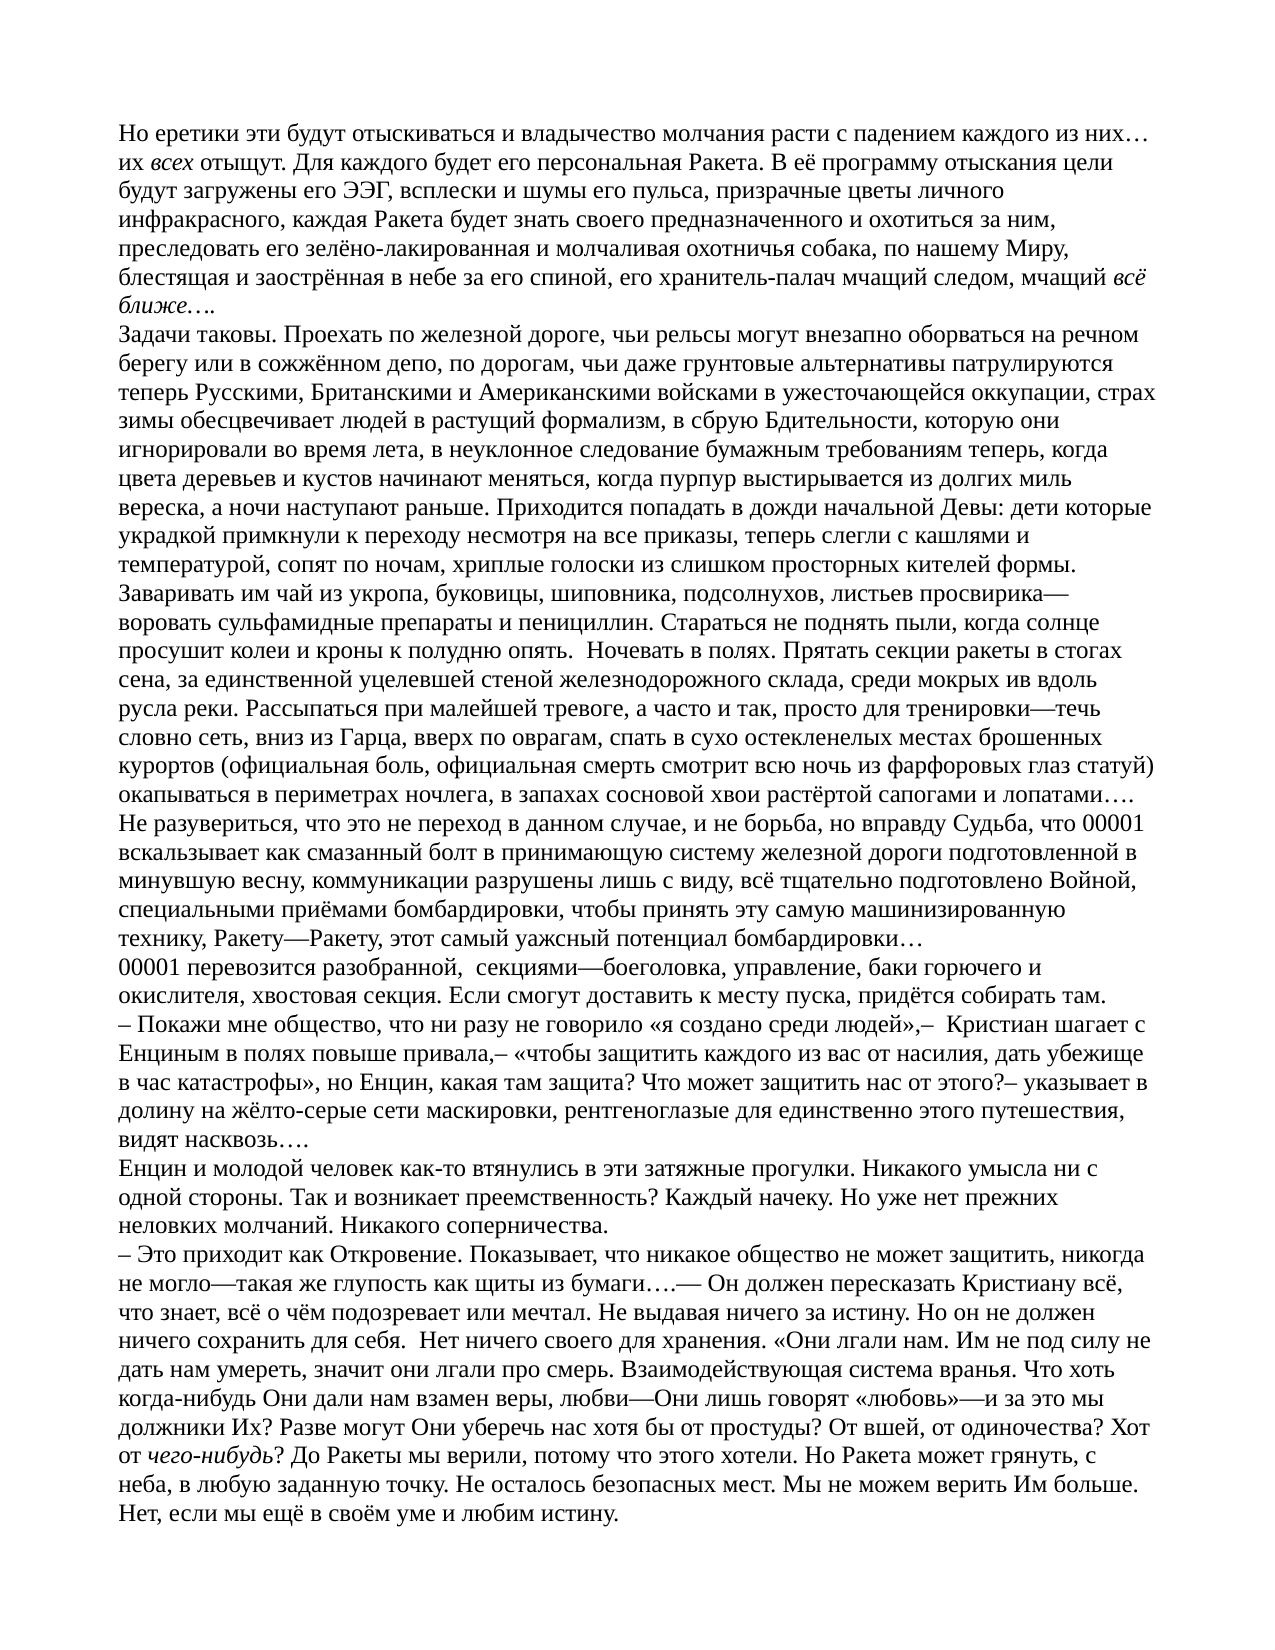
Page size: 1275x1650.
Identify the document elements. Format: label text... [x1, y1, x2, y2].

text Енцин и молодой человек как-то втянулись в эти затяжные прогулки. Никакого умысла ни с одной стороны. Так и возникает преемственность? Каждый начеку. Но уже нет прежних неловких молчаний. Никакого соперничества. [118, 1153, 1157, 1239]
text 00001 перевозится разобранной, секциями—боеголовка, управление, баки горючего и окислителя, хвостовая секция. Если смогут доставить к месту пуска, придётся собирать там. [118, 952, 1157, 1009]
text – Это приходит как Откровение. Показывает, что никакое общество не может защитить, никогда не могло—такая же глупость как щиты из бумаги….— Он должен пересказать Кристиану всё, что знает, всё о чём подозревает или мечтал. Не выдавая ничего за истину. Но он не должен ничего сохранить для себя. Нет ничего своего для хранения. «Они лгали нам. Им не под силу не дать нам умереть, значит они лгали про смерь. Взаимодействующая система вранья. Что хоть когда-нибудь Они дали нам взамен веры, любви—Они лишь говорят «любовь»—и за это мы должники Их? Разве могут Они уберечь нас хотя бы от простуды? От вшей, от одиночества? Хот от чего-нибудь? До Ракеты мы верили, потому что этого хотели. Но Ракета может грянуть, с неба, в любую заданную точку. Не осталось безопасных мест. Мы не можем верить Им больше. Нет, если мы ещё в своём уме и любим истину. [118, 1239, 1157, 1527]
text – Покажи мне общество, что ни разу не говорило «я создано среди людей»,– Кристиан шагает с Енциным в полях повыше привала,– «чтобы защитить каждого из вас от насилия, дать убежище в час катастрофы», но Енцин, какая там защита? Что может защитить нас от этого?– указывает в долину на жёлто-серые сети маскировки, рентгеноглазые для единственно этого путешествия, видят насквозь…. [118, 1009, 1157, 1153]
text Задачи таковы. Проехать по железной дороге, чьи рельсы могут внезапно оборваться на речном берегу или в сожжённом депо, по дорогам, чьи даже грунтовые альтернативы патрулируются теперь Русскими, Британскими и Американскими войсками в ужесточающейся оккупации, страх зимы обесцвечивает людей в растущий формализм, в сбрую Бдительности, которую они игнорировали во время лета, в неуклонное следование бумажным требованиям теперь, когда цвета деревьев и кустов начинают меняться, когда пурпур выстирывается из долгих миль вереска, а ночи наступают раньше. Приходится попадать в дожди начальной Девы: дети которые украдкой примкнули к переходу несмотря на все приказы, теперь слегли с кашлями и температурой, сопят по ночам, хриплые голоски из слишком просторных кителей формы. Заваривать им чай из укропа, буковицы, шиповника, подсолнухов, листьев просвирика—воровать сульфамидные препараты и пенициллин. Стараться не поднять пыли, когда солнце просушит колеи и кроны к полудню опять. Ночевать в полях. Прятать секции ракеты в стогах сена, за единственной уцелевшей стеной железнодорожного склада, среди мокрых ив вдоль русла реки. Рассыпаться при малейшей тревоге, а часто и так, просто для тренировки—течь словно сеть, вниз из Гарца, вверх по оврагам, спать в сухо остекленелых местах брошенных курортов (официальная боль, официальная смерть смотрит всю ночь из фарфоровых глаз статуй) окапываться в периметрах ночлега, в запахах сосновой хвои растёртой сапогами и лопатами…. Не разувериться, что это не переход в данном случае, и не борьба, но вправду Судьба, что 00001 вскальзывает как смазанный болт в принимающую систему железной дороги подготовленной в минувшую весну, коммуникации разрушены лишь с виду, всё тщательно подготовлено Войной, специальными приёмами бомбардировки, чтобы принять эту самую машинизированную технику, Ракету—Ракету, этот самый уажсный потенциал бомбардировки… [118, 319, 1157, 952]
text Но еретики эти будут отыскиваться и владычество молчания расти с падением каждого из них… их всех отыщут. Для каждого будет его персональная Ракета. В её программу отыскания цели будут загружены его ЭЭГ, всплески и шумы его пульса, призрачные цветы личного инфракрасного, каждая Ракета будет знать своего предназначенного и охотиться за ним, преследовать его зелёно-лакированная и молчаливая охотничья собака, по нашему Миру, блестящая и заострённая в небе за его спиной, его хранитель-палач мчащий следом, мчащий всё ближе…. [118, 118, 1157, 319]
